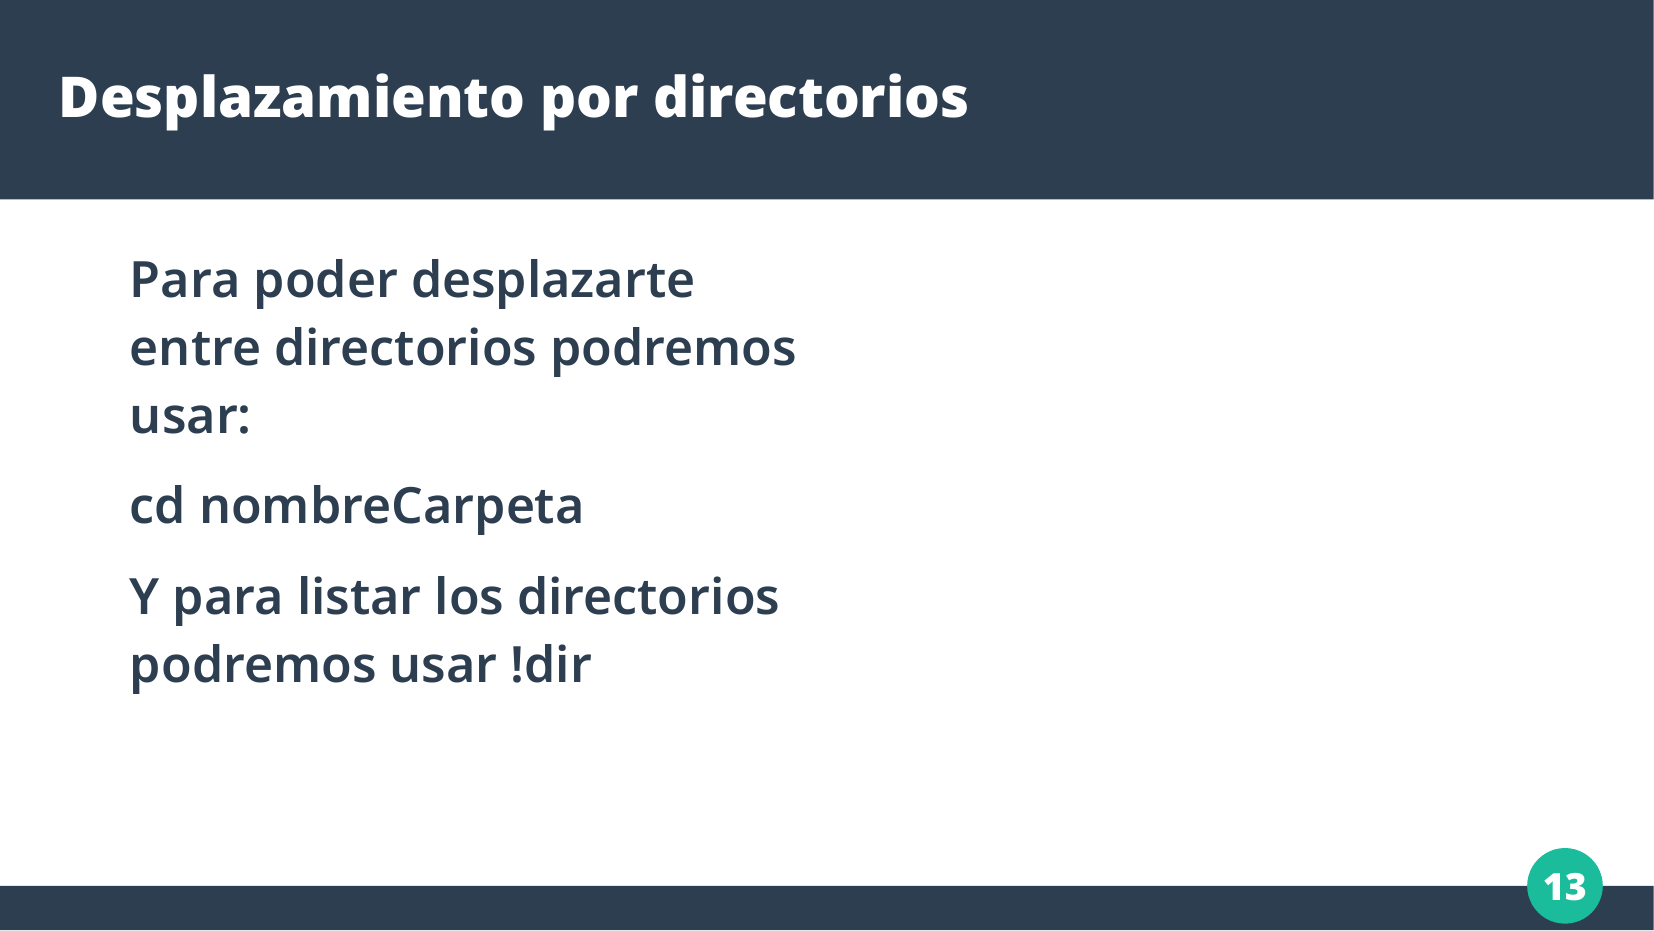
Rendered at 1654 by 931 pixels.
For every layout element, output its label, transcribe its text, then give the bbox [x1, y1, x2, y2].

title Desplazamiento por directorios [59, 37, 1595, 155]
list Para poder desplazarte entre directorios podremos usar: cd nombreCarpeta Y para listar los directorios podremos usar !dir [59, 243, 809, 864]
